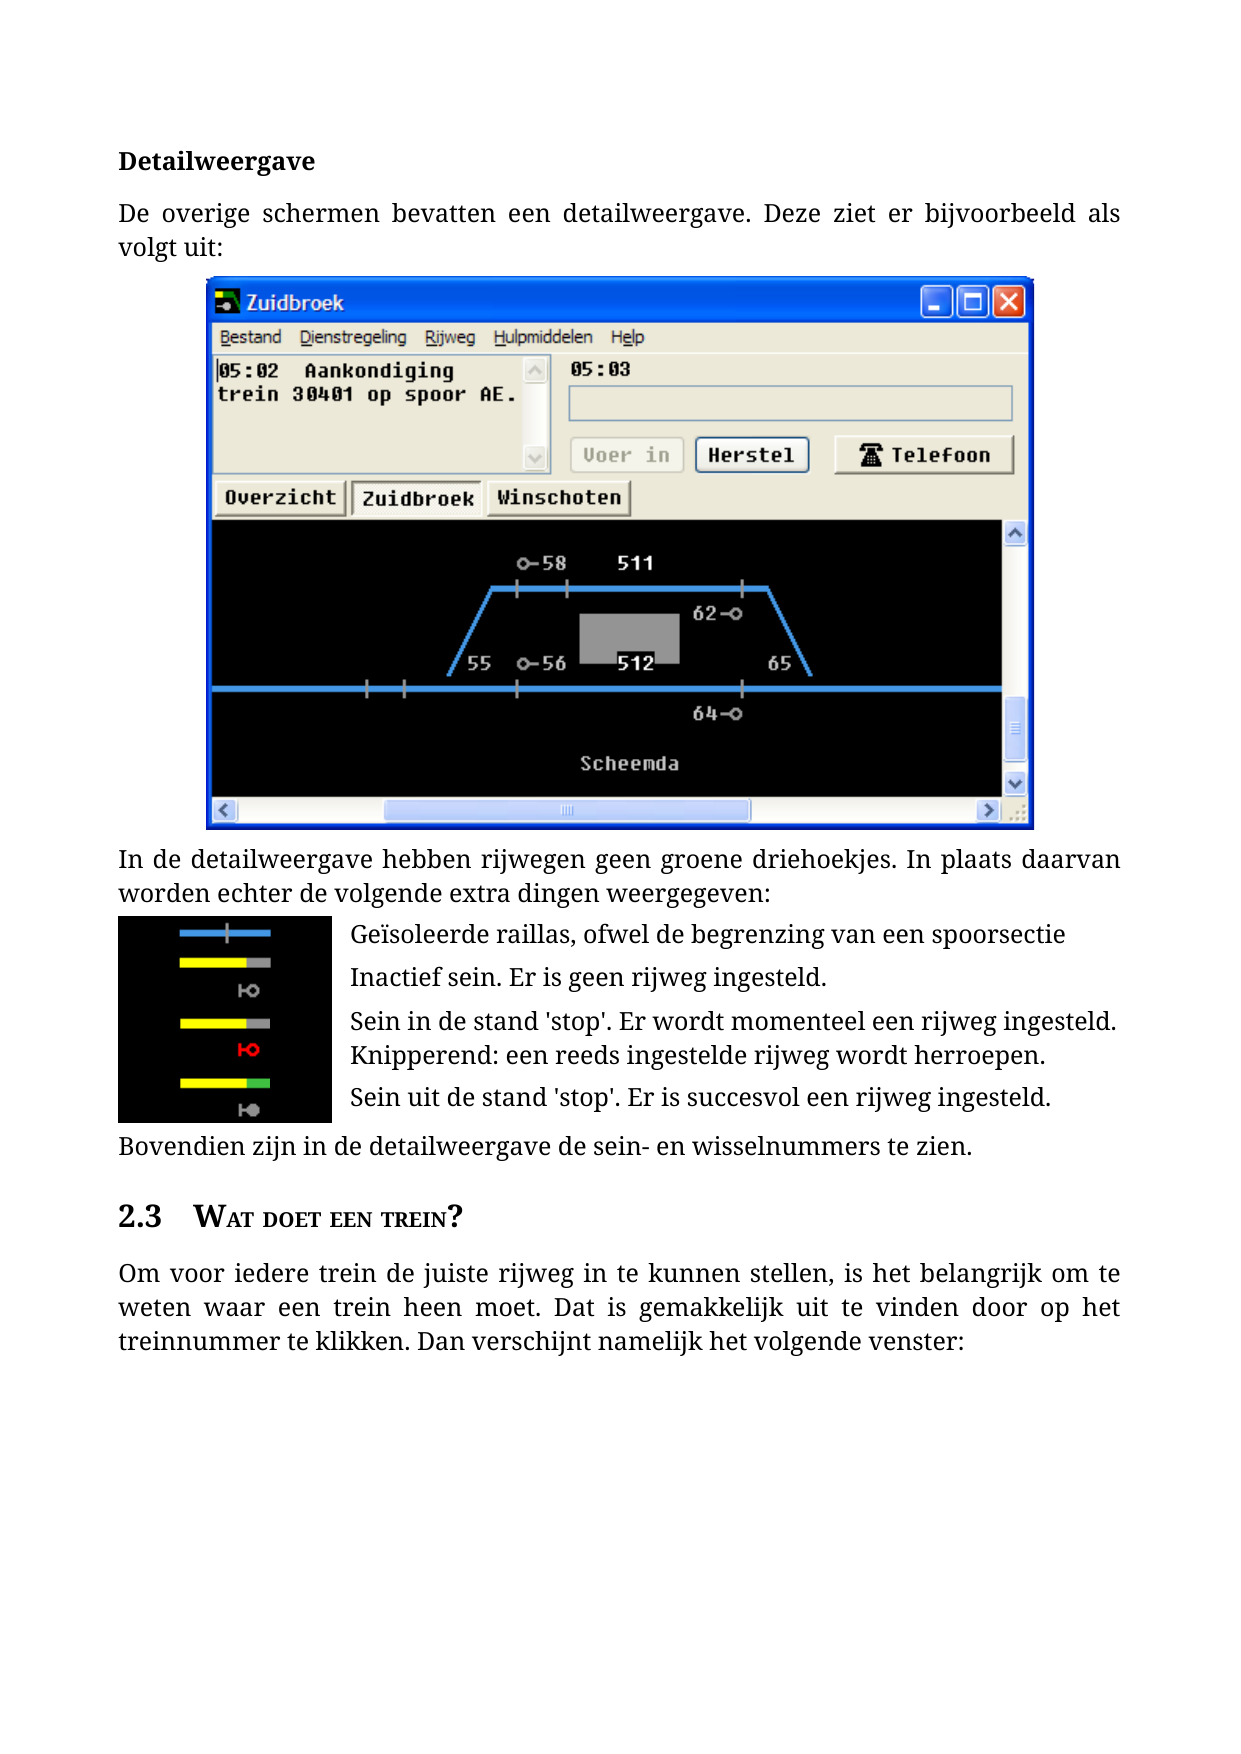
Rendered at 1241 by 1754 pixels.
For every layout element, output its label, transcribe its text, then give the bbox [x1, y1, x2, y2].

table_cell [118, 950, 179, 1003]
table_cell Inactief sein. Er is geen rijweg ingesteld. [332, 950, 1122, 1003]
table_cell Sein uit de stand 'stop'. Er is succesvol een rijweg ingesteld. [332, 1071, 1122, 1123]
table_cell Sein in de stand 'stop'. Er wordt momenteel een rijweg ingesteld. Knipperend: een reeds ingestelde rijweg wordt herroepen. [332, 1003, 1122, 1071]
subtitle Detailweergave [118, 143, 1122, 177]
picture [206, 276, 1035, 830]
text Om voor iedere trein de juiste rijweg in te kunnen stellen, is het belangrijk om te weten waar een trein heen moet. Dat is gemakkelijk uit te vinden door op het treinnummer te klikken. Dan verschijnt namelijk het volgende venster: [118, 1255, 1122, 1357]
table_cell [270, 1071, 332, 1123]
table_header Geïsoleerde raillas, ofwel de begrenzing van een spoorsectie [332, 916, 1122, 950]
subtitle Wat doet een trein? [118, 1194, 1122, 1237]
table_cell [118, 1003, 332, 1071]
text In de detailweergave hebben rijwegen geen groene driehoekjes. In plaats daarvan worden echter de volgende extra dingen weergegeven: [118, 842, 1122, 910]
table_cell [118, 1071, 180, 1123]
table_header [118, 916, 332, 950]
text Bovendien zijn in de detailweergave de sein- en wisselnummers te zien. [118, 1129, 1122, 1163]
table_cell [271, 950, 332, 1003]
text De overige schermen bevatten een detailweergave. Deze ziet er bijvoorbeeld als volgt uit: [118, 196, 1122, 264]
